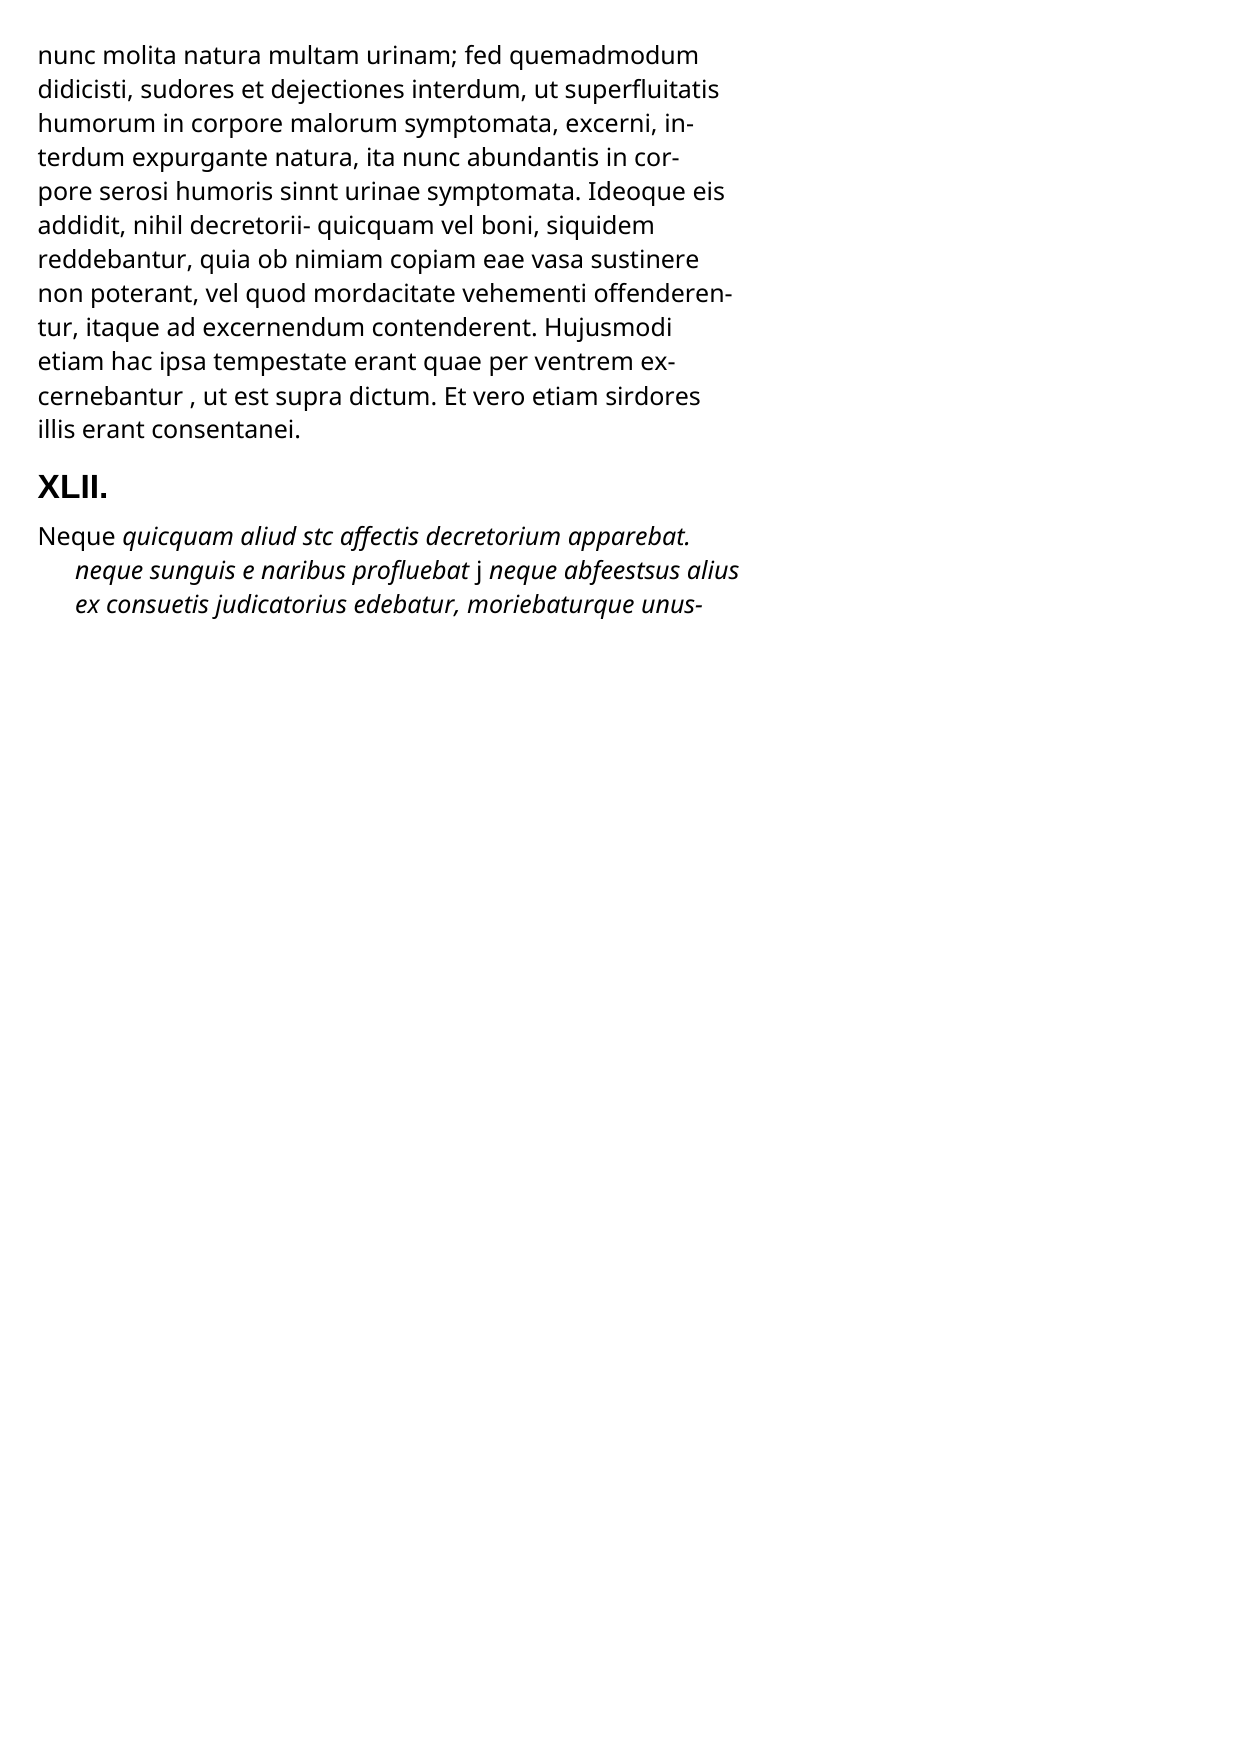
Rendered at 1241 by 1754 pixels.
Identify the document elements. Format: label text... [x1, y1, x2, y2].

subtitle XLII. [37, 467, 1203, 506]
text nunc molita natura multam urinam; fed quemadmodum didicisti, sudores et dejectiones interdum, ut superfluitatis humorum in corpore malorum symptomata, excerni, in- terdum expurgante natura, ita nunc abundantis in cor- pore serosi humoris sinnt urinae symptomata. Ideoque eis addidit, nihil decretorii- quicquam vel boni, siquidem reddebantur, quia ob nimiam copiam eae vasa sustinere non poterant, vel quod mordacitate vehementi offenderen- tur, itaque ad excernendum contenderent. Hujusmodi etiam hac ipsa tempestate erant quae per ventrem ex- cernebantur , ut est supra dictum. Et vero etiam sirdores illis erant consentanei. [37, 37, 1203, 446]
text Neque quicquam aliud stc affectis decretorium apparebat. neque sunguis e naribus profluebat j neque abfeestsus alius ex consuetis judicatorius edebatur, moriebaturque unus- [37, 518, 1203, 620]
